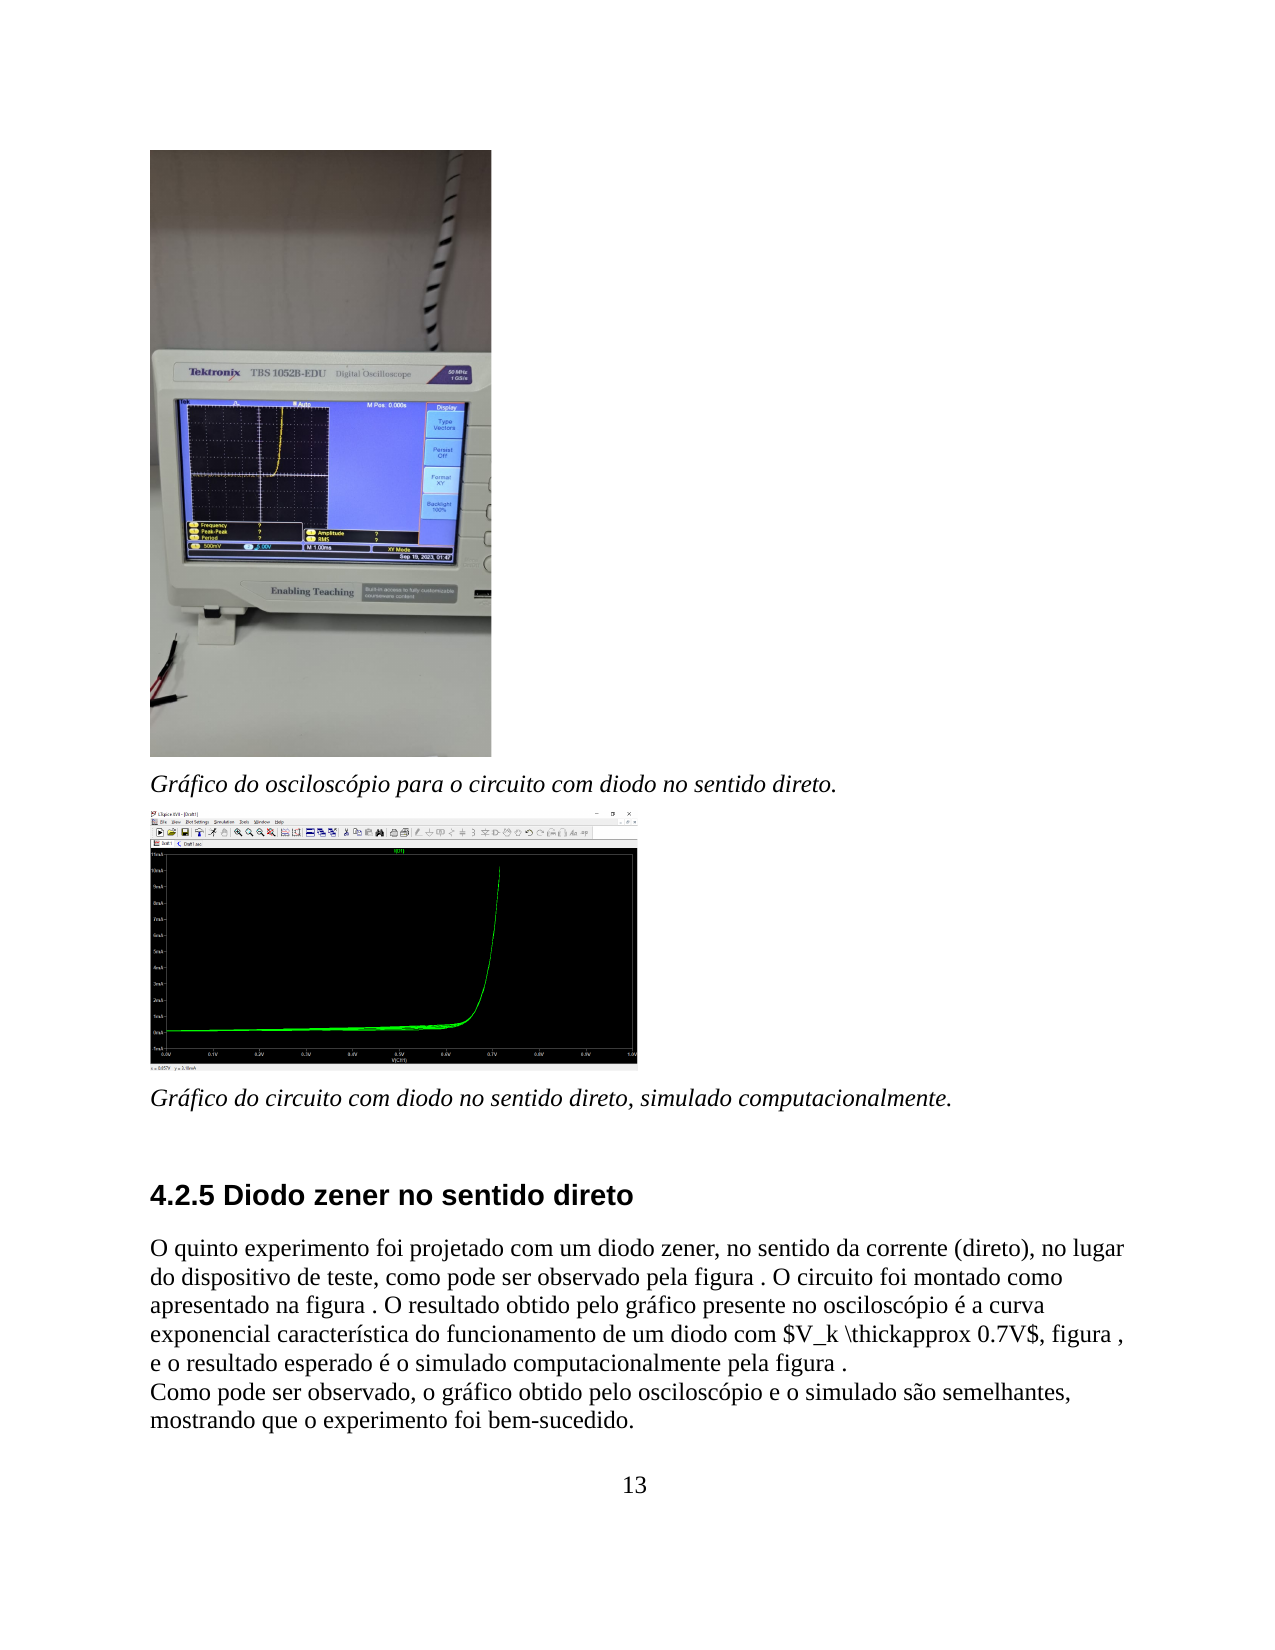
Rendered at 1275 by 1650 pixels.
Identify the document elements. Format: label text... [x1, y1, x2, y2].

text Gráfico do circuito com diodo no sentido direto, simulado computacionalmente. [150, 1083, 1125, 1112]
text O quinto experimento foi projetado com um diodo zener, no sentido da corrente (direto), no lugar do dispositivo de teste, como pode ser observado pela figura . O circuito foi montado como apresentado na figura . O resultado obtido pelo gráfico presente no osciloscópio é a curva exponencial característica do funcionamento de um diodo com $V_k \thickapprox 0.7V$, figura , e o resultado esperado é o simulado computacionalmente pela figura . Como pode ser observado, o gráfico obtido pelo osciloscópio e o simulado são semelhantes, mostrando que o experimento foi bem-sucedido. [150, 1233, 1125, 1434]
text Gráfico do osciloscópio para o circuito com diodo no sentido direto. [150, 769, 1125, 798]
subtitle 4.2.5 Diodo zener no sentido direto [150, 1178, 1125, 1211]
picture [150, 150, 492, 757]
picture [150, 810, 638, 1071]
